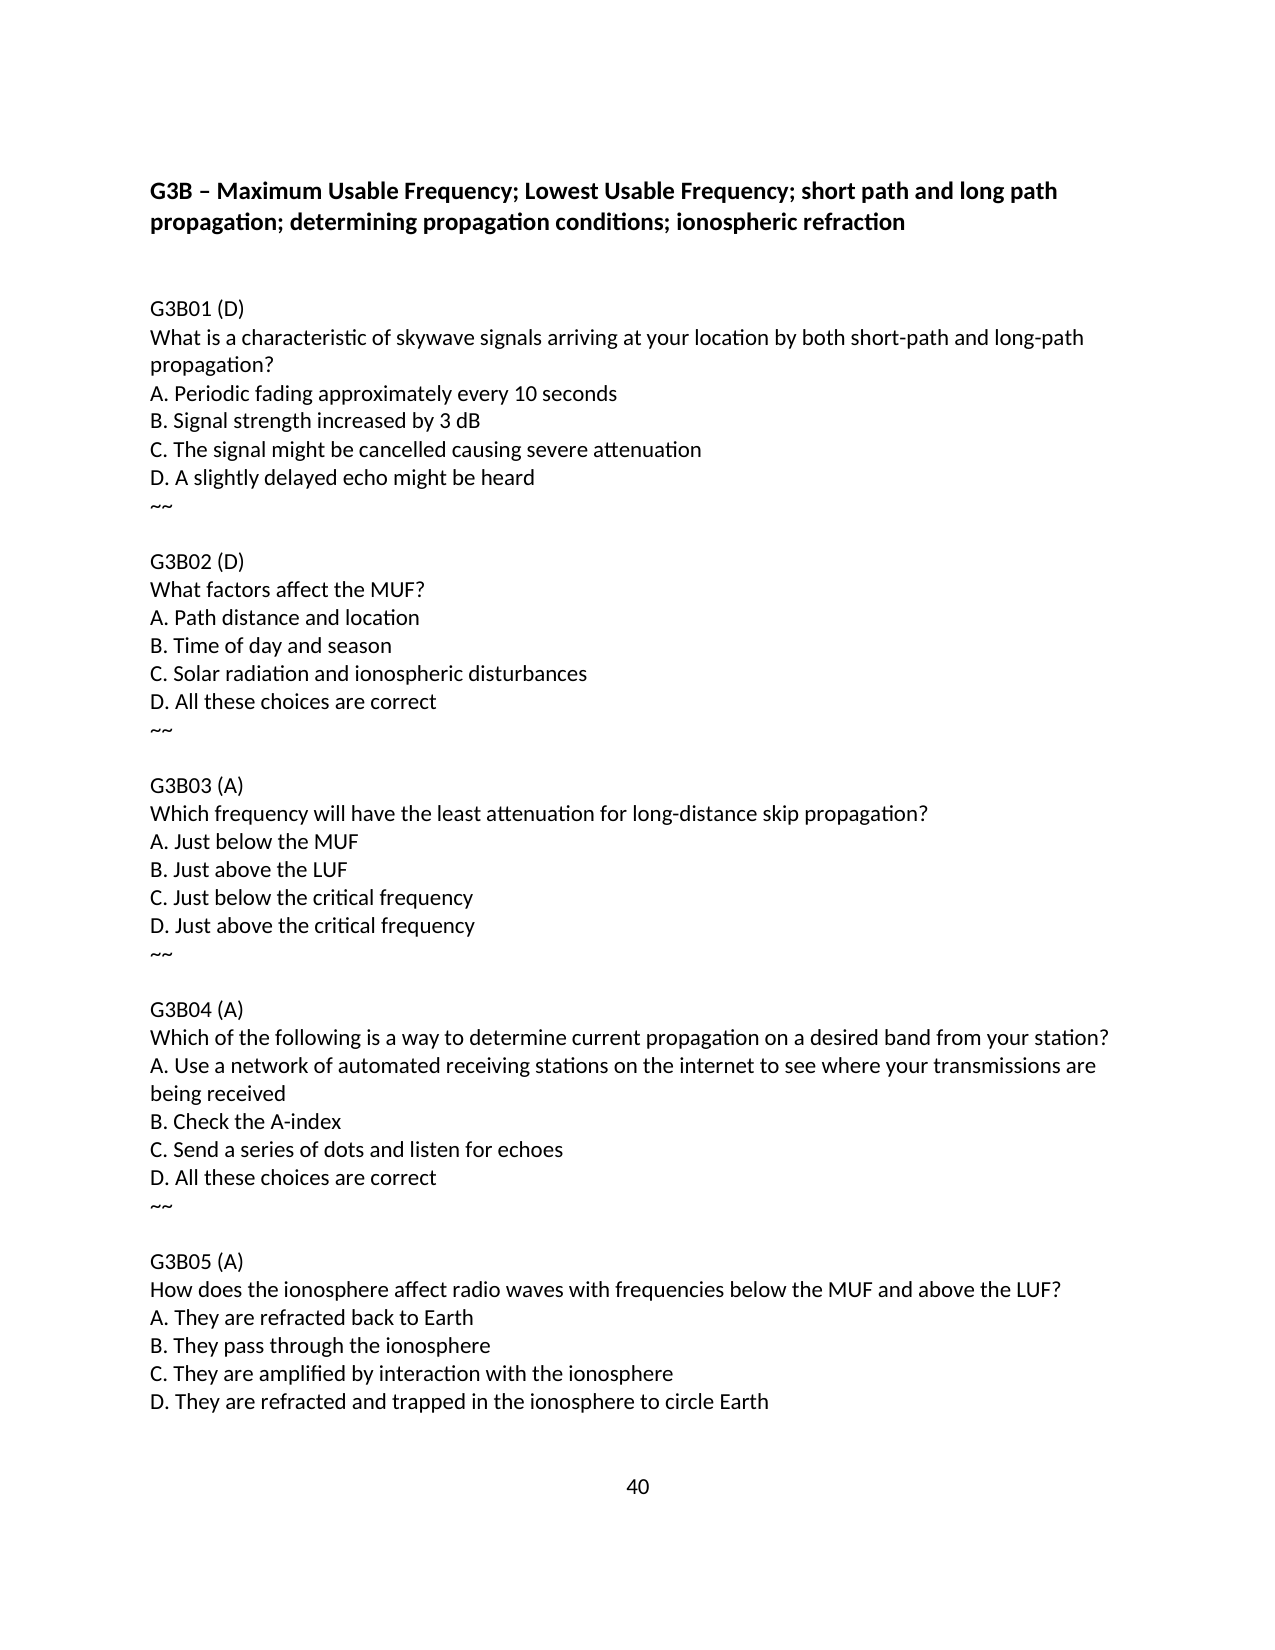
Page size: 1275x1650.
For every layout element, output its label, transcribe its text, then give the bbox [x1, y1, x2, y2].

text B. They pass through the ionosphere [150, 1331, 1125, 1359]
text A. Just below the MUF [150, 827, 1125, 855]
text G3B04 (A) [150, 995, 1125, 1023]
text C. The signal might be cancelled causing severe attenuation [150, 435, 1125, 463]
text A. Use a network of automated receiving stations on the internet to see where your transmissions are being received [150, 1051, 1125, 1107]
text G3B02 (D) [150, 547, 1125, 575]
text What factors affect the MUF? [150, 575, 1125, 603]
text C. Solar radiation and ionospheric disturbances [150, 659, 1125, 687]
text B. Signal strength increased by 3 dB [150, 407, 1125, 435]
text A. Periodic fading approximately every 10 seconds [150, 379, 1125, 407]
text C. Send a series of dots and listen for echoes [150, 1135, 1125, 1163]
text ~~ [150, 939, 1125, 967]
text Which frequency will have the least attenuation for long-distance skip propagation? [150, 799, 1125, 827]
text B. Just above the LUF [150, 855, 1125, 883]
text ~~ [150, 491, 1125, 519]
text A. They are refracted back to Earth [150, 1303, 1125, 1331]
text C. Just below the critical frequency [150, 883, 1125, 911]
text D. Just above the critical frequency [150, 911, 1125, 939]
text What is a characteristic of skywave signals arriving at your location by both short-path and long-path propagation? [150, 323, 1125, 379]
text ~~ [150, 715, 1125, 743]
subtitle G3B – Maximum Usable Frequency; Lowest Usable Frequency; short path and long path propagation; determining propagation conditions; ionospheric refraction [150, 176, 1125, 237]
text B. Time of day and season [150, 631, 1125, 659]
text C. They are amplified by interaction with the ionosphere [150, 1359, 1125, 1387]
text Which of the following is a way to determine current propagation on a desired band from your station? [150, 1023, 1125, 1051]
text D. All these choices are correct [150, 687, 1125, 715]
text ~~ [150, 1191, 1125, 1219]
text D. A slightly delayed echo might be heard [150, 463, 1125, 491]
text How does the ionosphere affect radio waves with frequencies below the MUF and above the LUF? [150, 1275, 1125, 1303]
text G3B05 (A) [150, 1247, 1125, 1275]
text D. They are refracted and trapped in the ionosphere to circle Earth [150, 1387, 1125, 1415]
text B. Check the A-index [150, 1107, 1125, 1135]
text D. All these choices are correct [150, 1163, 1125, 1191]
text A. Path distance and location [150, 603, 1125, 631]
text G3B01 (D) [150, 294, 1125, 323]
text G3B03 (A) [150, 771, 1125, 799]
